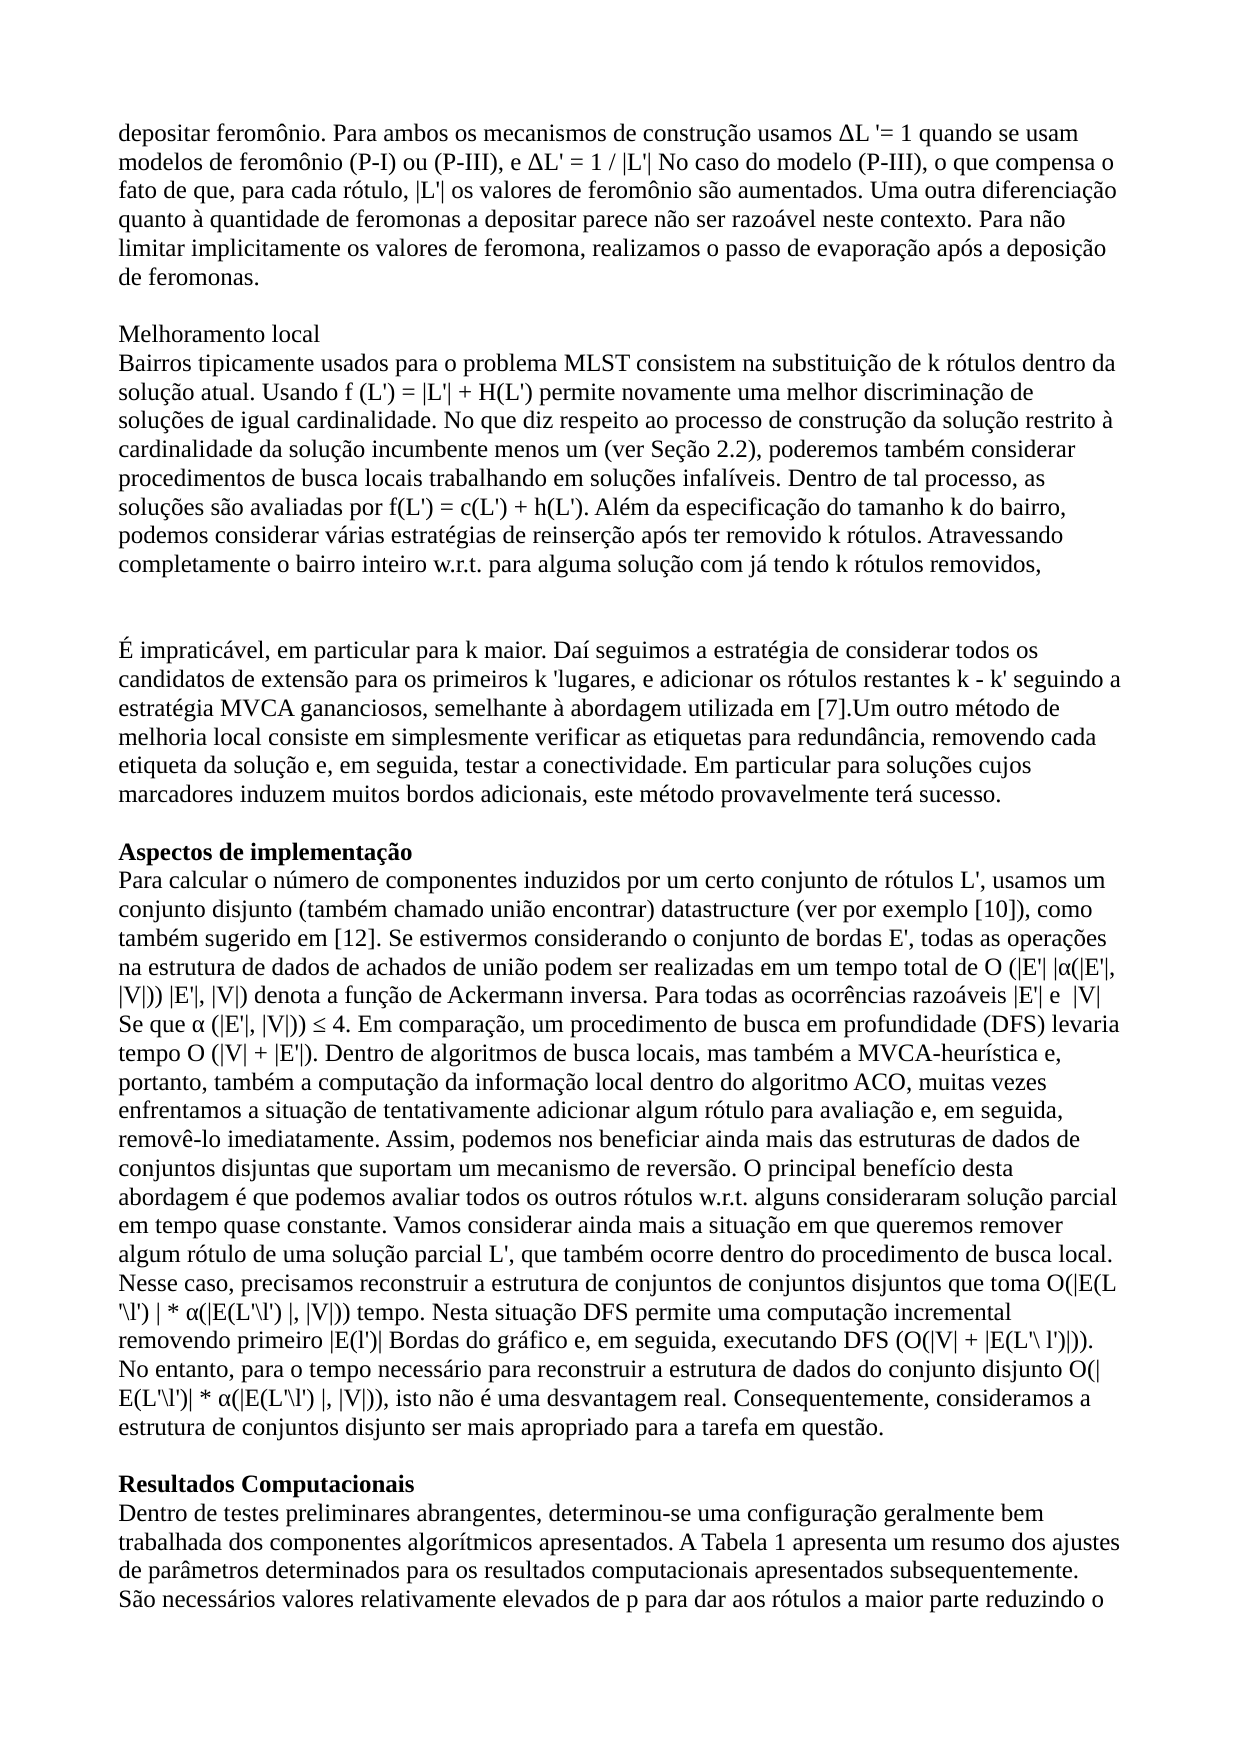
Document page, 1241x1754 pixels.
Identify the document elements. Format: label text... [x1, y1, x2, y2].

text Dentro de testes preliminares abrangentes, determinou-se uma configuração geralmente bem trabalhada dos componentes algorítmicos apresentados. A Tabela 1 apresenta um resumo dos ajustes de parâmetros determinados para os resultados computacionais apresentados subsequentemente. São necessários valores relativamente elevados de p para dar aos rótulos a maior parte reduzindo o [118, 1498, 1122, 1613]
text Bairros tipicamente usados para o problema MLST consistem na substituição de k rótulos dentro da solução atual. Usando f (L') = |L'| + H(L') permite novamente uma melhor discriminação de soluções de igual cardinalidade. No que diz respeito ao processo de construção da solução restrito à cardinalidade da solução incumbente menos um (ver Seção 2.2), poderemos também considerar procedimentos de busca locais trabalhando em soluções infalíveis. Dentro de tal processo, as soluções são avaliadas por f(L') = c(L') + h(L'). Além da especificação do tamanho k do bairro, podemos considerar várias estratégias de reinserção após ter removido k rótulos. Atravessando completamente o bairro inteiro w.r.t. para alguma solução com já tendo k rótulos removidos, [118, 348, 1122, 578]
text depositar feromônio. Para ambos os mecanismos de construção usamos ΔL '= 1 quando se usam modelos de feromônio (P-I) ou (P-III), e ΔL' = 1 / |L'| No caso do modelo (P-III), o que compensa o fato de que, para cada rótulo, |L'| os valores de feromônio são aumentados. Uma outra diferenciação quanto à quantidade de feromonas a depositar parece não ser razoável neste contexto. Para não limitar implicitamente os valores de feromona, realizamos o passo de evaporação após a deposição de feromonas. [118, 118, 1122, 291]
text Resultados Computacionais [118, 1469, 1122, 1498]
text Aspectos de implementação [118, 837, 1122, 866]
text Melhoramento local [118, 319, 1122, 348]
text É impraticável, em particular para k maior. Daí seguimos a estratégia de considerar todos os candidatos de extensão para os primeiros k 'lugares, e adicionar os rótulos restantes k - k' seguindo a estratégia MVCA gananciosos, semelhante à abordagem utilizada em [7].Um outro método de melhoria local consiste em simplesmente verificar as etiquetas para redundância, removendo cada etiqueta da solução e, em seguida, testar a conectividade. Em particular para soluções cujos marcadores induzem muitos bordos adicionais, este método provavelmente terá sucesso. [118, 636, 1122, 808]
text Para calcular o número de componentes induzidos por um certo conjunto de rótulos L', usamos um conjunto disjunto (também chamado união encontrar) datastructure (ver por exemplo [10]), como também sugerido em [12]. Se estivermos considerando o conjunto de bordas E', todas as operações na estrutura de dados de achados de união podem ser realizadas em um tempo total de O (|E'| |α(|E'|, |V|)) |E'|, |V|) denota a função de Ackermann inversa. Para todas as ocorrências razoáveis |E'| e |V| Se que α (|E'|, |V|)) ≤ 4. Em comparação, um procedimento de busca em profundidade (DFS) levaria tempo O (|V| + |E'|). Dentro de algoritmos de busca locais, mas também a MVCA-heurística e, portanto, também a computação da informação local dentro do algoritmo ACO, muitas vezes enfrentamos a situação de tentativamente adicionar algum rótulo para avaliação e, em seguida, removê-lo imediatamente. Assim, podemos nos beneficiar ainda mais das estruturas de dados de conjuntos disjuntas que suportam um mecanismo de reversão. O principal benefício desta abordagem é que podemos avaliar todos os outros rótulos w.r.t. alguns consideraram solução parcial em tempo quase constante. Vamos considerar ainda mais a situação em que queremos remover algum rótulo de uma solução parcial L', que também ocorre dentro do procedimento de busca local. Nesse caso, precisamos reconstruir a estrutura de conjuntos de conjuntos disjuntos que toma O(|E(L '\l') | * α(|E(L'\l') |, |V|)) tempo. Nesta situação DFS permite uma computação incremental removendo primeiro |E(l')| Bordas do gráfico e, em seguida, executando DFS (O(|V| + |E(L'\ l')|)). No entanto, para o tempo necessário para reconstruir a estrutura de dados do conjunto disjunto O(|E(L'\l')| * α(|E(L'\l') |, |V|)), isto não é uma desvantagem real. Consequentemente, consideramos a estrutura de conjuntos disjunto ser mais apropriado para a tarefa em questão. [118, 866, 1122, 1441]
